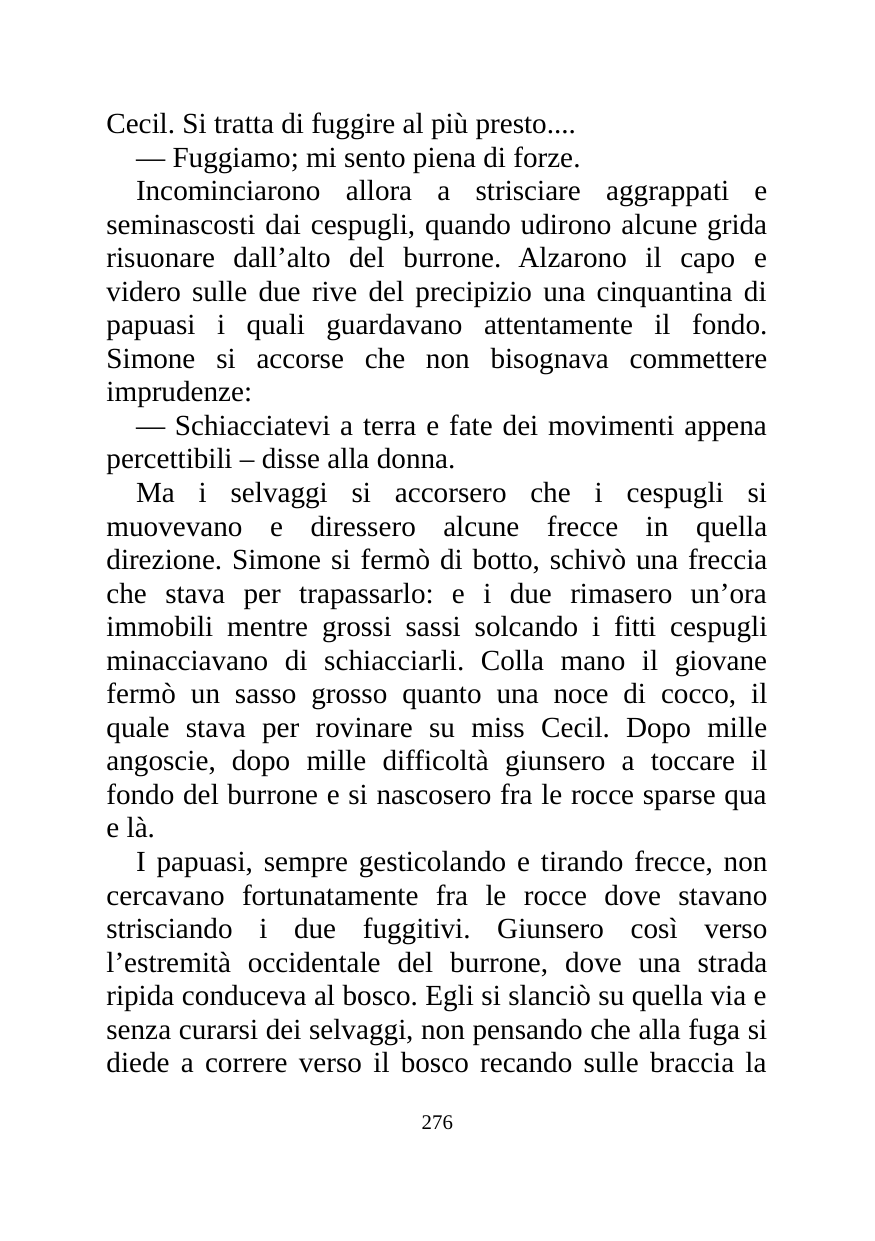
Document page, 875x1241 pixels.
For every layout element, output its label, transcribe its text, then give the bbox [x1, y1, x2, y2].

text — Fuggiamo; mi sento piena di forze. [106, 140, 768, 173]
text Incominciarono allora a strisciare aggrappati e seminascosti dai cespugli, quando udirono alcune grida risuonare dall’alto del burrone. Alzarono il capo e videro sulle due rive del precipizio una cinquantina di papuasi i quali guardavano attentamente il fondo. Simone si accorse che non bisognava commettere imprudenze: [106, 173, 768, 408]
text Ma i selvaggi si accorsero che i cespugli si muovevano e diressero alcune frecce in quella direzione. Simone si fermò di botto, schivò una freccia che stava per trapassarlo: e i due rimasero un’ora immobili mentre grossi sassi solcando i fitti cespugli minacciavano di schiacciarli. Colla mano il giovane fermò un sasso grosso quanto una noce di cocco, il quale stava per rovinare su miss Cecil. Dopo mille angoscie, dopo mille difficoltà giunsero a toccare il fondo del burrone e si nascosero fra le rocce sparse qua e là. [106, 475, 768, 844]
text Cecil. Si tratta di fuggire al più presto.... [106, 106, 768, 140]
text I papuasi, sempre gesticolando e tirando frecce, non cercavano fortunatamente fra le rocce dove stavano strisciando i due fuggitivi. Giunsero così verso l’estremità occidentale del burrone, dove una strada ripida conduceva al bosco. Egli si slanciò su quella via e senza curarsi dei selvaggi, non pensando che alla fuga si diede a correre verso il bosco recando sulle braccia la [106, 844, 768, 1079]
text — Schiacciatevi a terra e fate dei movimenti appena percettibili – disse alla donna. [106, 408, 768, 475]
